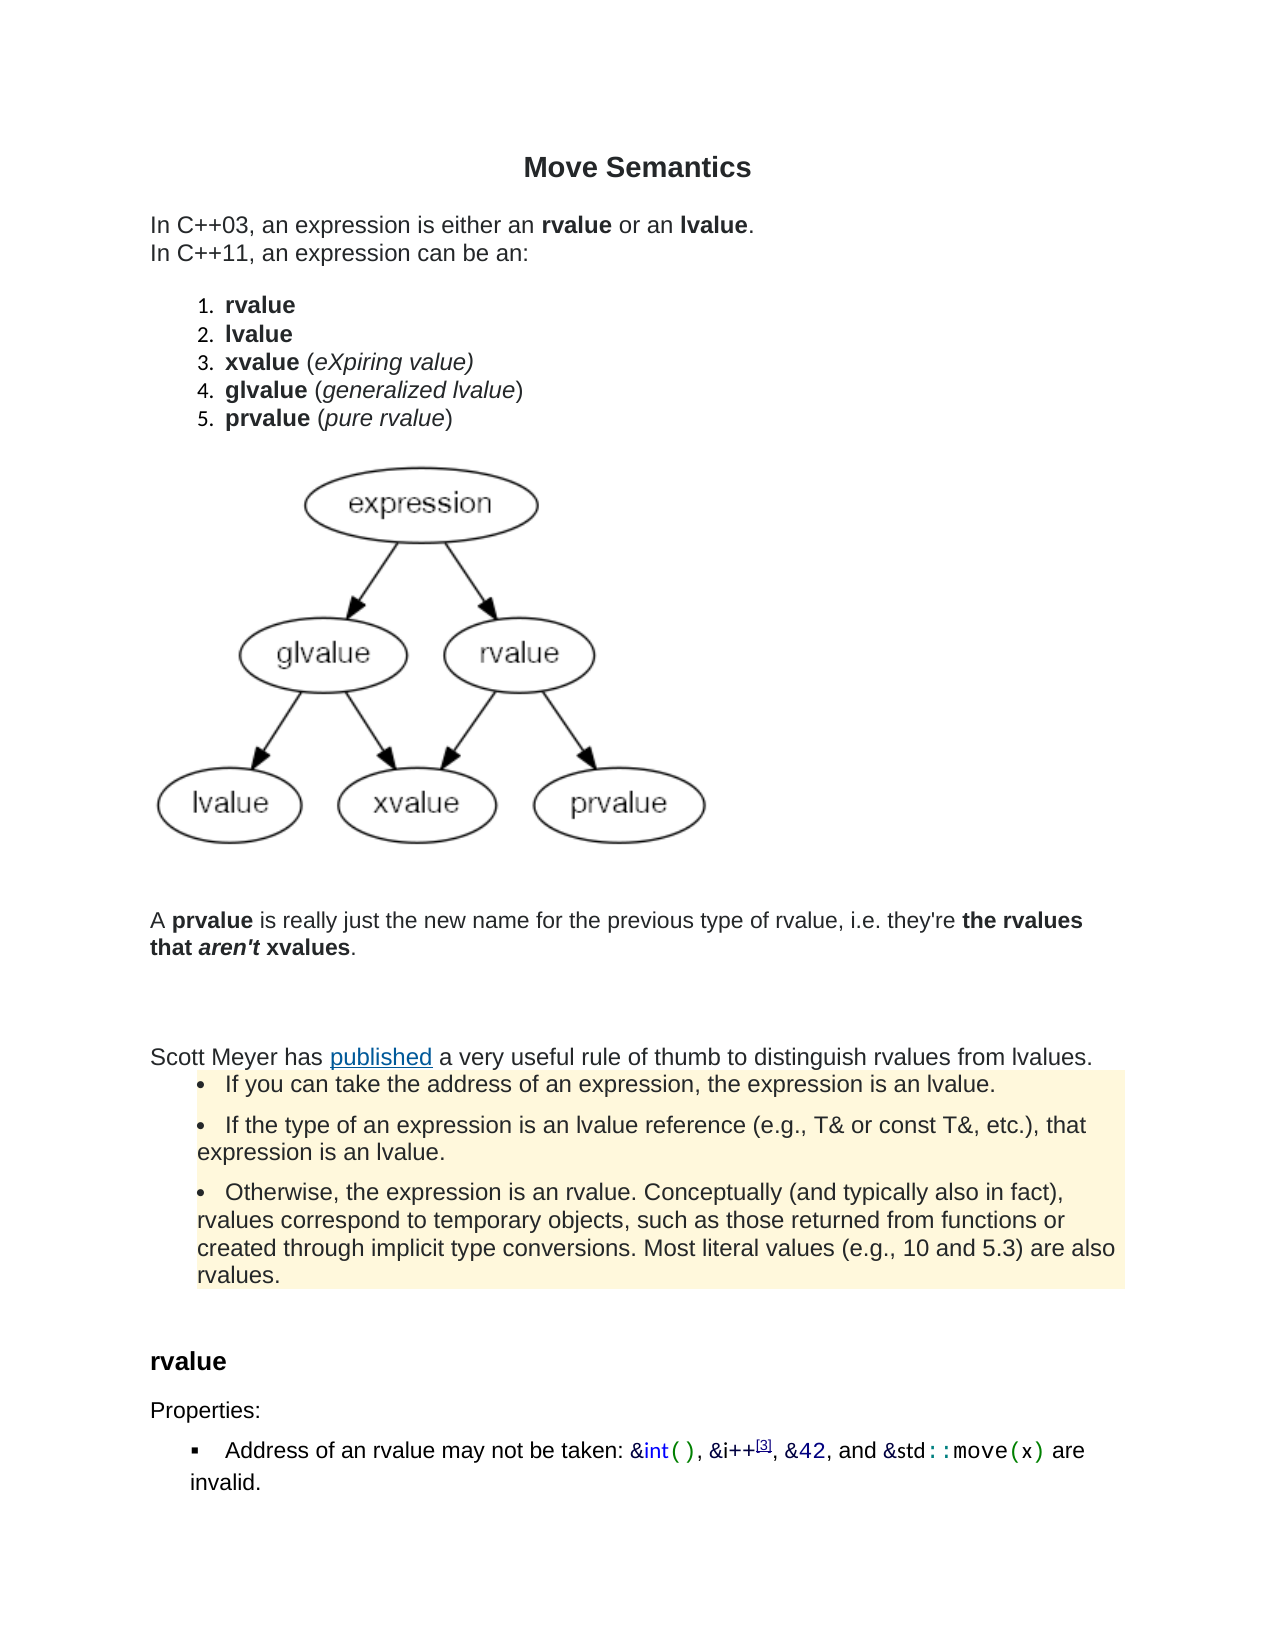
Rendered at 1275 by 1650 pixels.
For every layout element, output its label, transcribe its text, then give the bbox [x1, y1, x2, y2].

list If the type of an expression is an lvalue reference (e.g., T& or const T&, etc.), that expression is an lvalue. [197, 1111, 1125, 1166]
text Scott Meyer has published a very useful rule of thumb to distinguish rvalues from lvalues. [150, 1043, 1125, 1070]
text Move Semantics [150, 150, 1125, 183]
list lvalue [197, 319, 1125, 348]
list glvalue (generalized lvalue) [197, 376, 1125, 404]
text A prvalue is really just the new name for the previous type of rvalue, i.e. they're the rvalues that aren't xvalues. [150, 907, 1125, 960]
text Properties: [150, 1393, 1125, 1423]
subtitle rvalue [150, 1346, 1125, 1375]
text In C++03, an expression is either an rvalue or an lvalue. [150, 211, 1125, 239]
text In C++11, an expression can be an: [150, 239, 1125, 266]
list prvalue (pure rvalue) [197, 404, 1125, 432]
list If you can take the address of an expression, the expression is an lvalue. [197, 1070, 1125, 1098]
list rvalue [197, 291, 1125, 319]
list Otherwise, the expression is an rvalue. Conceptually (and typically also in fact), rvalues correspond to temporary objects, such as those returned from functions or created through implicit type conversions. Most literal values (e.g., 10 and 5.3) are also rvalues. [197, 1178, 1125, 1289]
list Address of an rvalue may not be taken: &int(), &i++[3], &42, and &std::move(x) are invalid. [190, 1435, 1125, 1495]
list xvalue (eXpiring value) [197, 348, 1125, 376]
